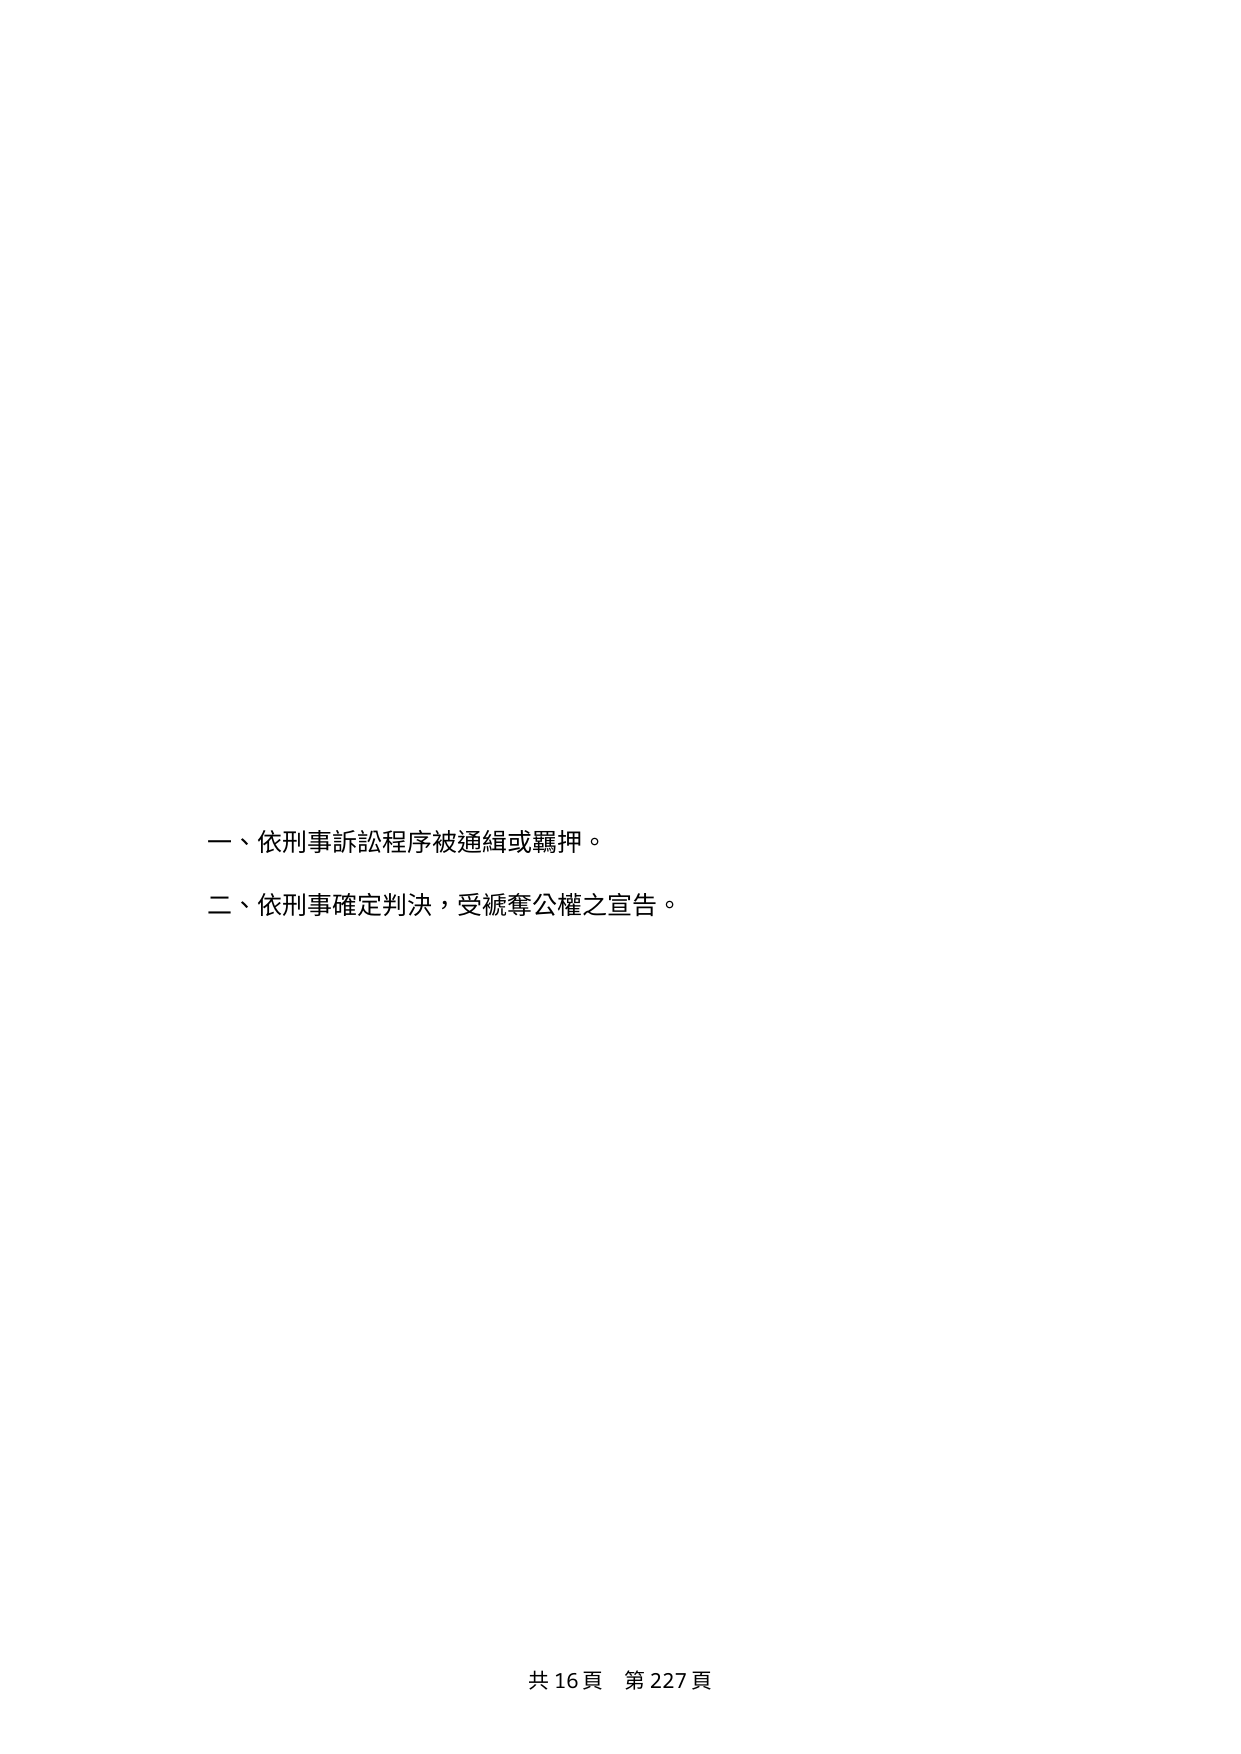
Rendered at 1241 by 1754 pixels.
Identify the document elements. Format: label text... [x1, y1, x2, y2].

text 一、依刑事訴訟程序被通緝或羈押。 [207, 799, 1122, 862]
text 二、依刑事確定判決，受褫奪公權之宣告。 [207, 862, 1122, 924]
